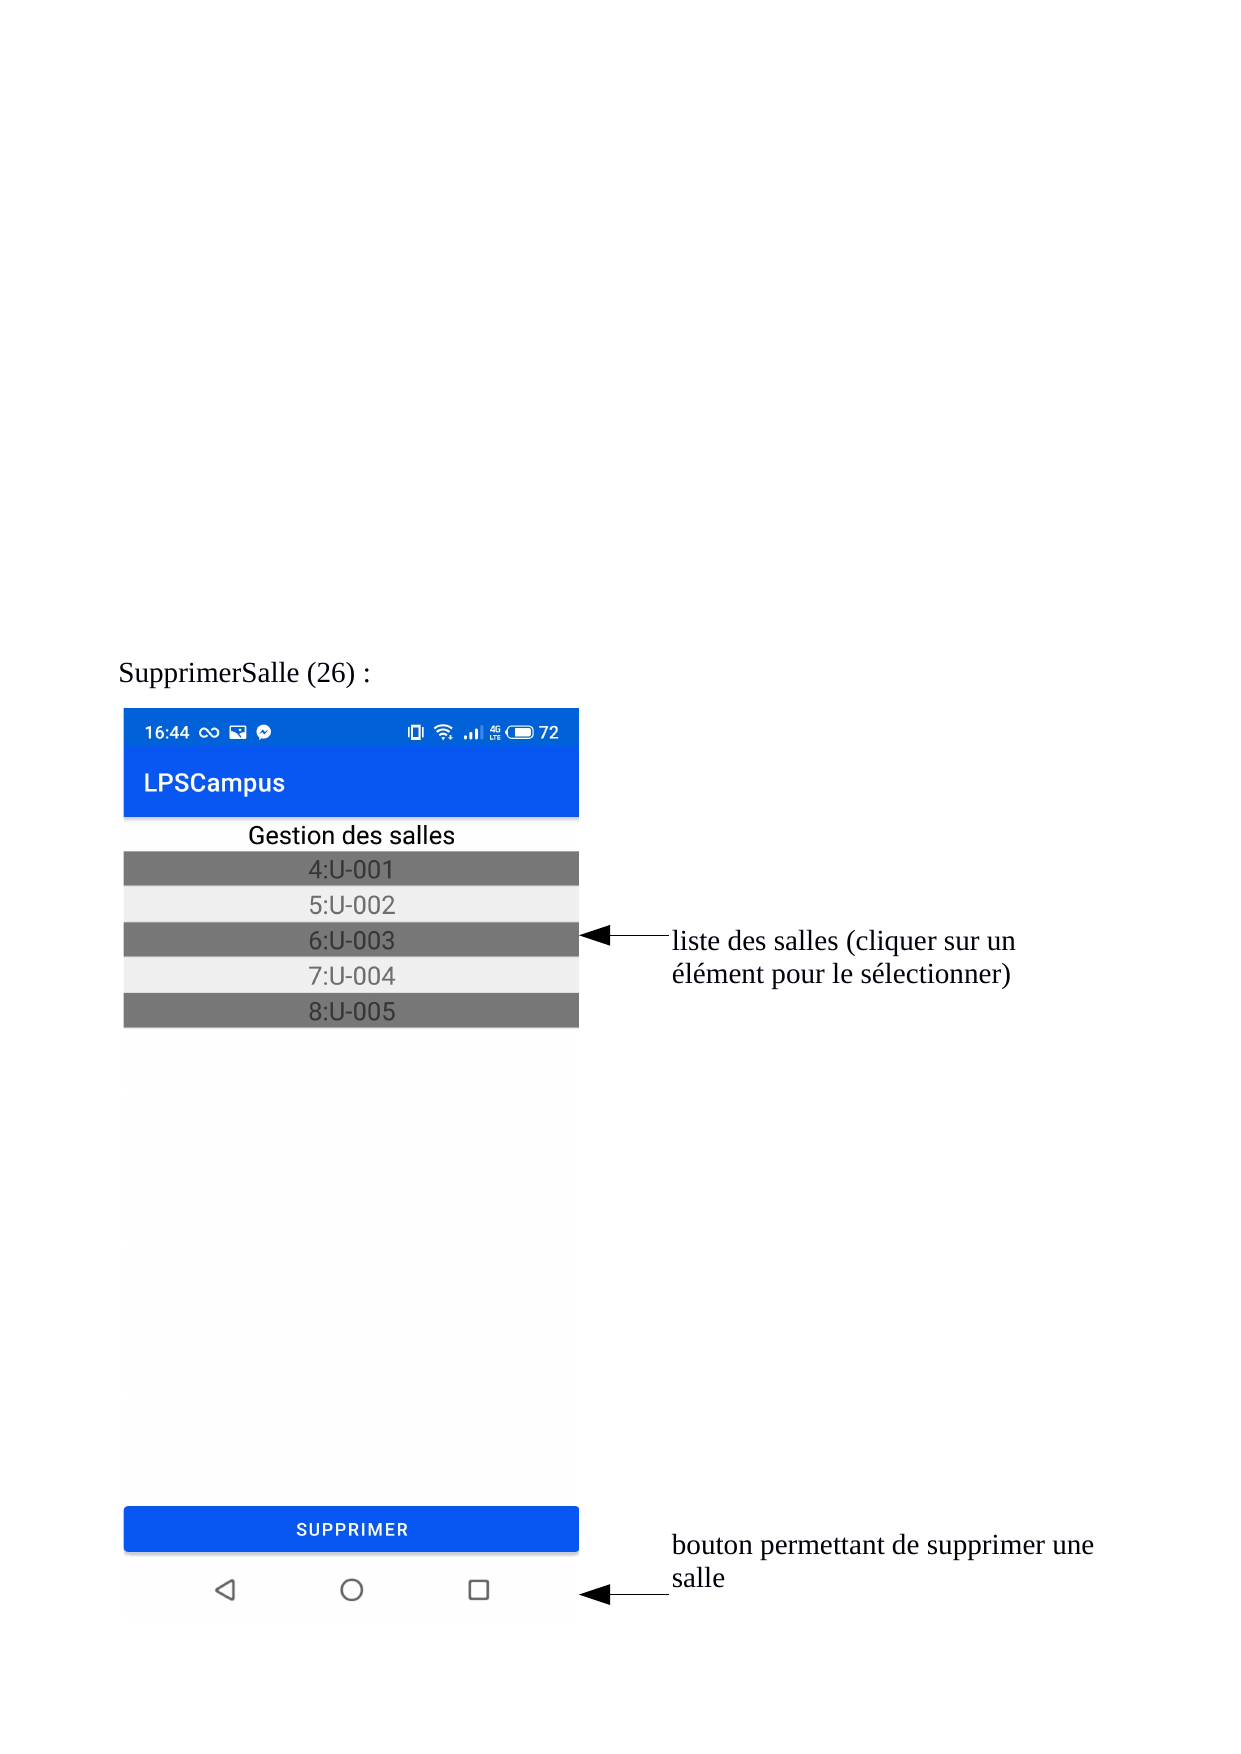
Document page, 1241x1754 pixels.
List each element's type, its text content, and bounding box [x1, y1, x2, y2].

picture [123, 708, 579, 1620]
text bouton permettant de supprimer une salle [579, 1527, 1122, 1594]
text liste des salles (cliquer sur un élément pour le sélectionner) [579, 923, 1122, 990]
text SupprimerSalle (26) : [118, 655, 1122, 688]
